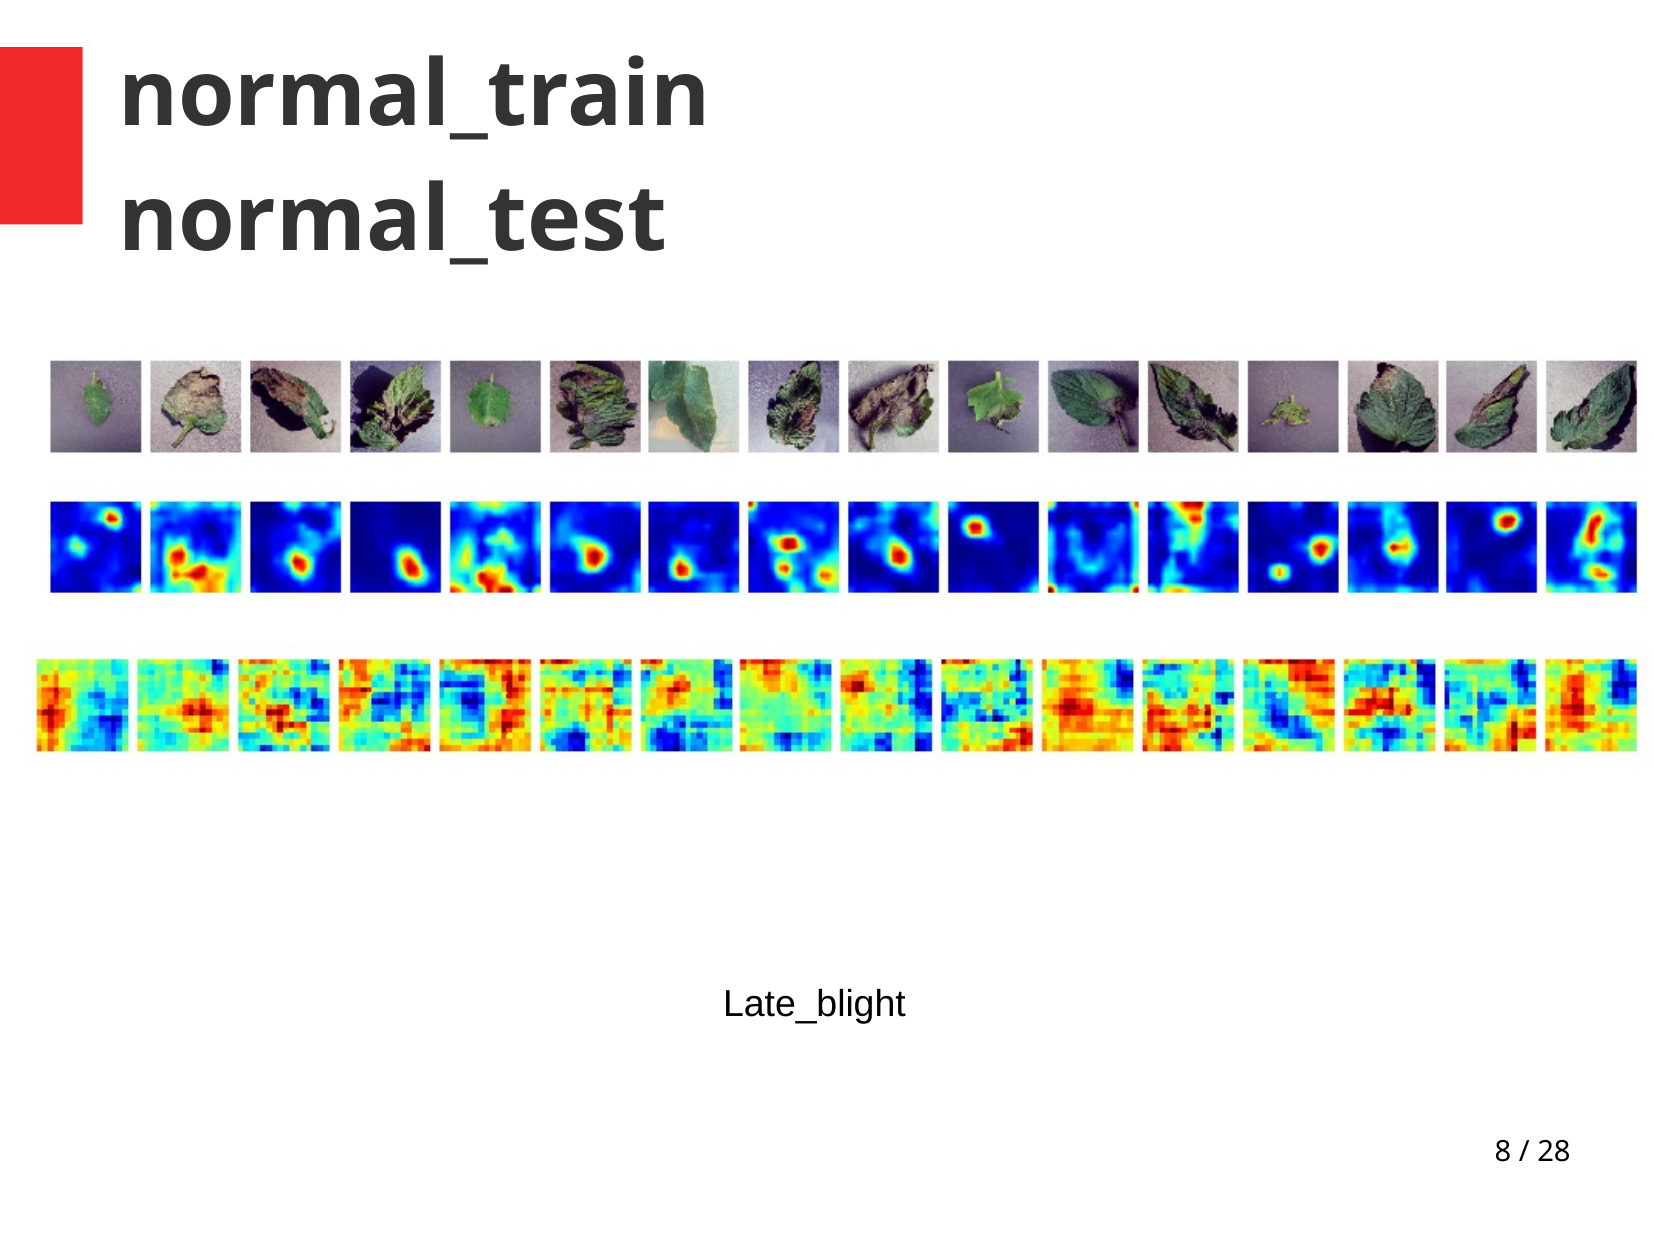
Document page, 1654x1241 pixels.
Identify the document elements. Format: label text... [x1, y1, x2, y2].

text_box Late_blight [708, 975, 921, 1032]
picture [0, 644, 1654, 789]
picture [0, 344, 1654, 631]
title normal_train normal_test [118, 45, 1571, 260]
